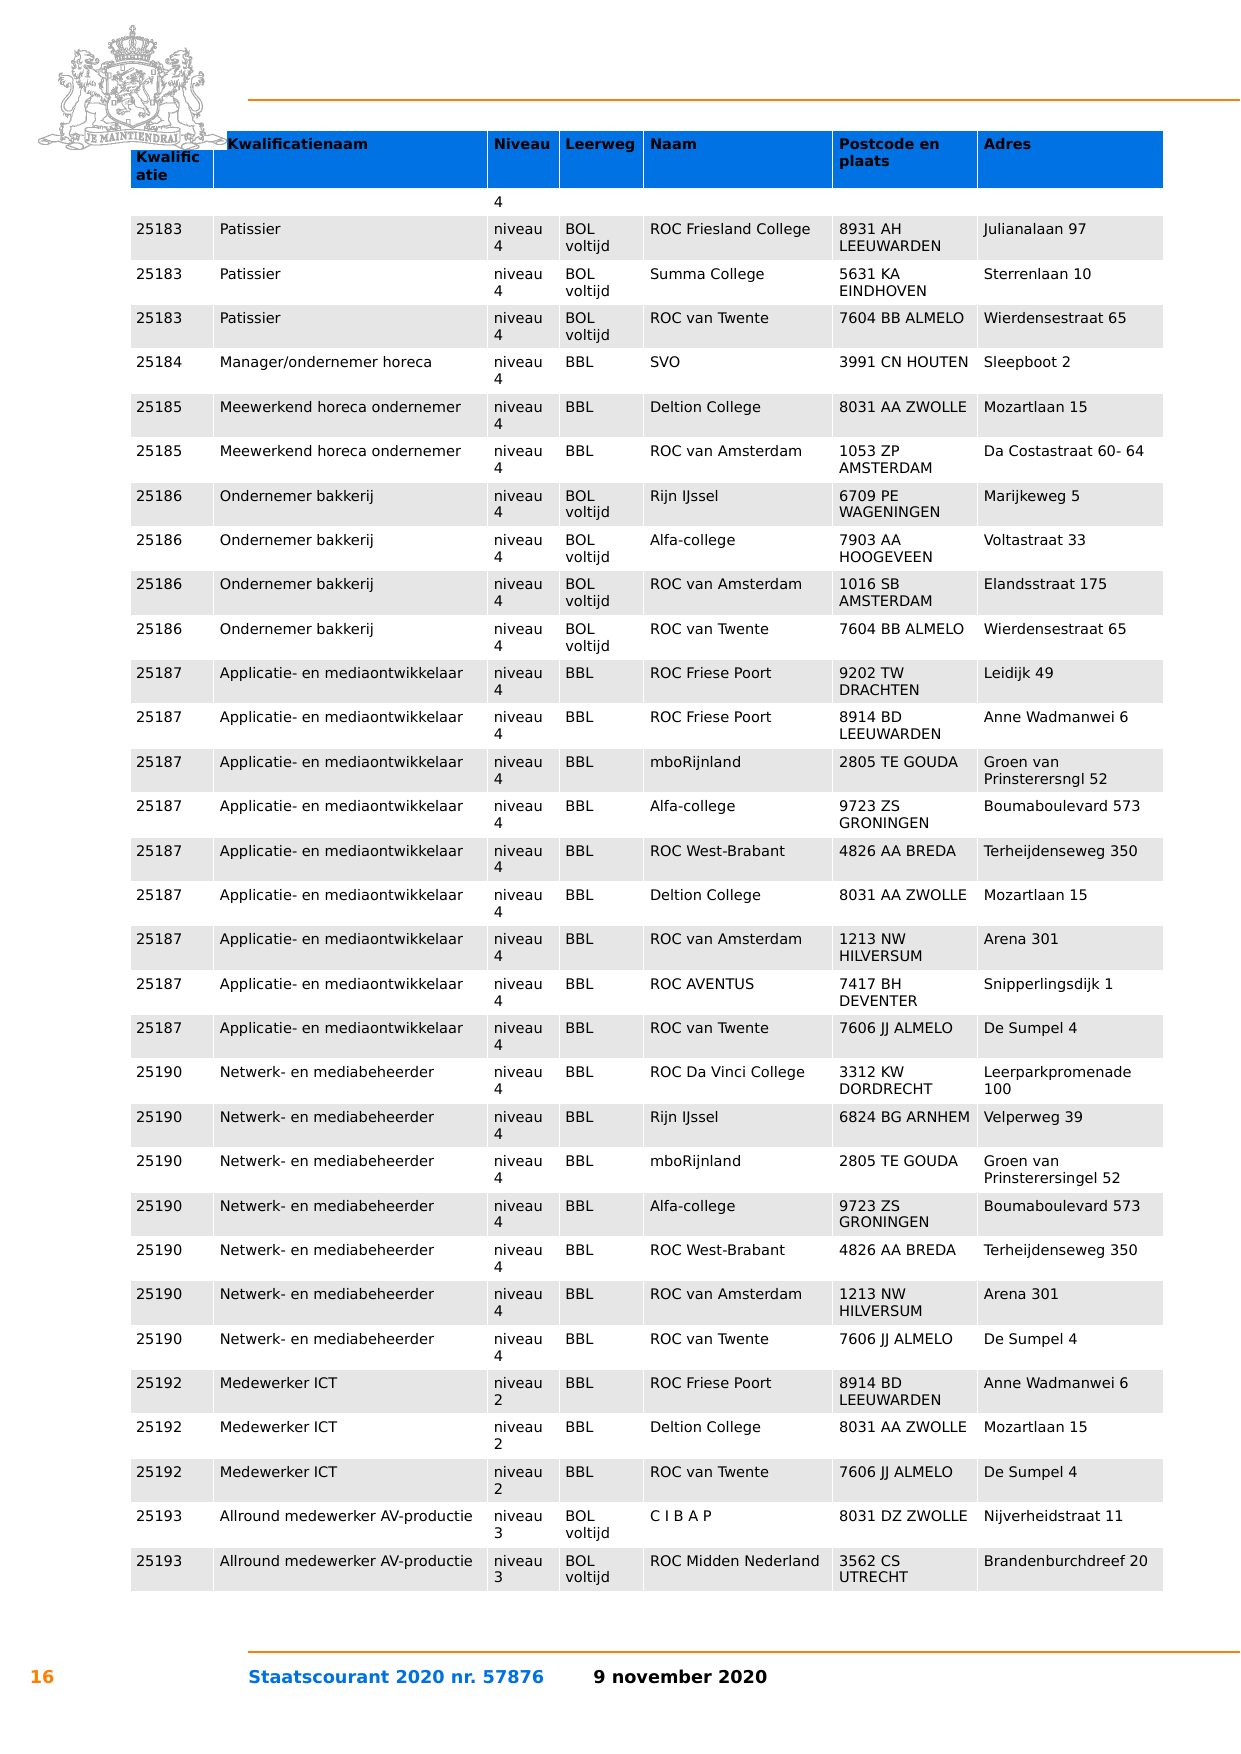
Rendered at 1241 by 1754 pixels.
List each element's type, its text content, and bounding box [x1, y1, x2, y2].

table_cell Allround medewerker AV-productie [214, 1503, 487, 1547]
table_cell niveau 2 [488, 1415, 559, 1458]
table_cell 8031 AA ZWOLLE [833, 1415, 977, 1458]
table_cell Arena 301 [978, 1281, 1163, 1325]
table_cell Rijn IJssel [644, 1104, 832, 1147]
table_cell Arena 301 [978, 926, 1163, 970]
table_cell ROC van Amsterdam [644, 571, 832, 615]
table_cell BOL voltijd [560, 616, 643, 659]
table_cell BBL [560, 1193, 643, 1236]
table_cell ROC Friese Poort [644, 705, 832, 748]
table_cell 2805 TE GOUDA [833, 1148, 977, 1192]
table_cell Groen van Prinsterersngl 52 [978, 749, 1163, 792]
table_cell BBL [560, 438, 643, 482]
table_cell 25186 [131, 527, 213, 570]
table_cell Patissier [214, 305, 487, 348]
table_cell BBL [560, 882, 643, 925]
table_cell Mozartlaan 15 [978, 394, 1163, 437]
table_header Kwalificatienaam [214, 131, 487, 188]
table_cell 6824 BG ARNHEM [833, 1104, 977, 1147]
table_cell [214, 189, 487, 215]
table_cell niveau 4 [488, 749, 559, 792]
table_cell 2805 TE GOUDA [833, 749, 977, 792]
table_cell BOL voltijd [560, 216, 643, 260]
table_cell ROC van Twente [644, 1015, 832, 1058]
table_cell Mozartlaan 15 [978, 1415, 1163, 1458]
table_cell 25185 [131, 438, 213, 482]
table_cell ROC van Twente [644, 305, 832, 348]
table_cell 25183 [131, 216, 213, 260]
table_cell SVO [644, 350, 832, 393]
table_cell 8931 AH LEEUWARDEN [833, 216, 977, 260]
table_cell 25185 [131, 394, 213, 437]
table_cell ROC van Twente [644, 1326, 832, 1369]
table_cell 1213 NW HILVERSUM [833, 1281, 977, 1325]
table_cell niveau 4 [488, 438, 559, 482]
table_cell 4 [488, 189, 559, 215]
table_cell 5631 KA EINDHOVEN [833, 261, 977, 304]
table_cell Medewerker ICT [214, 1370, 487, 1413]
table_cell niveau 4 [488, 261, 559, 304]
table_cell BBL [560, 1326, 643, 1369]
table_cell Deltion College [644, 882, 832, 925]
table_cell ROC AVENTUS [644, 971, 832, 1014]
table_cell Mozartlaan 15 [978, 882, 1163, 925]
table_cell 25190 [131, 1326, 213, 1369]
table_cell Anne Wadmanwei 6 [978, 705, 1163, 748]
table_cell Velperweg 39 [978, 1104, 1163, 1147]
table_cell niveau 2 [488, 1370, 559, 1413]
table_cell 7604 BB ALMELO [833, 305, 977, 348]
table_cell Netwerk- en mediabeheerder [214, 1148, 487, 1192]
table_cell BBL [560, 1237, 643, 1280]
table_cell BBL [560, 1148, 643, 1192]
table_cell Applicatie- en mediaontwikkelaar [214, 1015, 487, 1058]
table_cell niveau 4 [488, 527, 559, 570]
table_cell C I B A P [644, 1503, 832, 1547]
table_cell ROC van Twente [644, 616, 832, 659]
table_cell Medewerker ICT [214, 1415, 487, 1458]
table_cell ROC Friesland College [644, 216, 832, 260]
table_cell Terheijdenseweg 350 [978, 838, 1163, 881]
table_cell 25187 [131, 926, 213, 970]
table_cell Boumaboulevard 573 [978, 1193, 1163, 1236]
table_cell mboRijnland [644, 1148, 832, 1192]
table_cell [833, 189, 977, 215]
table_cell 25190 [131, 1148, 213, 1192]
table_cell Netwerk- en mediabeheerder [214, 1060, 487, 1103]
table_cell Applicatie- en mediaontwikkelaar [214, 793, 487, 837]
table_cell Marijkeweg 5 [978, 483, 1163, 526]
table_cell niveau 4 [488, 838, 559, 881]
table_cell 3562 CS UTRECHT [833, 1548, 977, 1591]
table_cell ROC van Amsterdam [644, 438, 832, 482]
table_header Leerweg [560, 131, 643, 188]
table_cell BBL [560, 1281, 643, 1325]
table_cell 25192 [131, 1459, 213, 1502]
table_cell 4826 AA BREDA [833, 838, 977, 881]
table_cell 25192 [131, 1370, 213, 1413]
table_cell Allround medewerker AV-productie [214, 1548, 487, 1591]
table_cell BOL voltijd [560, 571, 643, 615]
table_cell 3312 KW DORDRECHT [833, 1060, 977, 1103]
table_cell 25187 [131, 838, 213, 881]
table_cell Ondernemer bakkerij [214, 483, 487, 526]
table_cell 4826 AA BREDA [833, 1237, 977, 1280]
table_cell BBL [560, 838, 643, 881]
table_cell Patissier [214, 216, 487, 260]
table_cell Leerparkpromenade 100 [978, 1060, 1163, 1103]
table_cell BBL [560, 705, 643, 748]
table_cell Deltion College [644, 394, 832, 437]
table_cell De Sumpel 4 [978, 1015, 1163, 1058]
table_cell BBL [560, 1459, 643, 1502]
table_cell BOL voltijd [560, 261, 643, 304]
table_cell Da Costastraat 60- 64 [978, 438, 1163, 482]
table_cell BBL [560, 1370, 643, 1413]
table_cell Netwerk- en mediabeheerder [214, 1237, 487, 1280]
table_cell Leidijk 49 [978, 660, 1163, 703]
table_cell 25184 [131, 350, 213, 393]
table_cell 25183 [131, 305, 213, 348]
table_cell BBL [560, 660, 643, 703]
table_cell Wierdensestraat 65 [978, 305, 1163, 348]
table_cell 7604 BB ALMELO [833, 616, 977, 659]
table_cell BBL [560, 1015, 643, 1058]
table_cell ROC van Amsterdam [644, 926, 832, 970]
table_cell 25187 [131, 1015, 213, 1058]
table_cell Voltastraat 33 [978, 527, 1163, 570]
table_cell niveau 4 [488, 1237, 559, 1280]
table_cell 25183 [131, 261, 213, 304]
table_cell Rijn IJssel [644, 483, 832, 526]
table_cell 1213 NW HILVERSUM [833, 926, 977, 970]
table_cell Ondernemer bakkerij [214, 616, 487, 659]
table_cell Summa College [644, 261, 832, 304]
table_cell Terheijdenseweg 350 [978, 1237, 1163, 1280]
table_cell 8031 AA ZWOLLE [833, 882, 977, 925]
table_cell 25193 [131, 1548, 213, 1591]
table_cell Brandenburchdreef 20 [978, 1548, 1163, 1591]
table_cell niveau 4 [488, 394, 559, 437]
table_cell 7606 JJ ALMELO [833, 1015, 977, 1058]
table_cell Alfa-college [644, 1193, 832, 1236]
picture [38, 25, 227, 150]
table_cell 25190 [131, 1104, 213, 1147]
table_cell Patissier [214, 261, 487, 304]
table_cell BBL [560, 1415, 643, 1458]
table_cell Elandsstraat 175 [978, 571, 1163, 615]
table_cell Netwerk- en mediabeheerder [214, 1326, 487, 1369]
table_cell Applicatie- en mediaontwikkelaar [214, 882, 487, 925]
table_cell Boumaboulevard 573 [978, 793, 1163, 837]
table_cell Groen van Prinsterersingel 52 [978, 1148, 1163, 1192]
table_cell niveau 4 [488, 971, 559, 1014]
table_cell niveau 4 [488, 616, 559, 659]
table_cell Medewerker ICT [214, 1459, 487, 1502]
table_cell ROC Da Vinci College [644, 1060, 832, 1103]
table_cell BOL voltijd [560, 483, 643, 526]
table_cell niveau 4 [488, 660, 559, 703]
table_cell niveau 4 [488, 926, 559, 970]
table_cell 25186 [131, 483, 213, 526]
table_cell ROC van Twente [644, 1459, 832, 1502]
table_cell BOL voltijd [560, 1503, 643, 1547]
table_cell 25193 [131, 1503, 213, 1547]
table_cell De Sumpel 4 [978, 1326, 1163, 1369]
table_cell 8031 DZ ZWOLLE [833, 1503, 977, 1547]
table_header Postcode en plaats [833, 131, 977, 188]
table_cell [560, 189, 643, 215]
table_cell 25186 [131, 616, 213, 659]
table_cell [131, 189, 213, 215]
table_cell 25187 [131, 749, 213, 792]
table_cell Deltion College [644, 1415, 832, 1458]
table_cell [644, 189, 832, 215]
table_cell Sleepboot 2 [978, 350, 1163, 393]
table_cell niveau 4 [488, 305, 559, 348]
table_cell 8914 BD LEEUWARDEN [833, 705, 977, 748]
table_cell niveau 4 [488, 571, 559, 615]
table_cell 25187 [131, 793, 213, 837]
table_cell 25187 [131, 705, 213, 748]
table_cell niveau 4 [488, 1148, 559, 1192]
table_cell ROC West-Brabant [644, 1237, 832, 1280]
table_cell 25186 [131, 571, 213, 615]
table_cell mboRijnland [644, 749, 832, 792]
table_header Naam [644, 131, 832, 188]
table_cell 7606 JJ ALMELO [833, 1326, 977, 1369]
table_cell Applicatie- en mediaontwikkelaar [214, 971, 487, 1014]
table_cell ROC Friese Poort [644, 660, 832, 703]
table_cell Anne Wadmanwei 6 [978, 1370, 1163, 1413]
table_cell [978, 189, 1163, 215]
table_cell 8031 AA ZWOLLE [833, 394, 977, 437]
table_cell 9723 ZS GRONINGEN [833, 793, 977, 837]
table_cell niveau 4 [488, 350, 559, 393]
table_cell niveau 4 [488, 1281, 559, 1325]
table_cell niveau 4 [488, 793, 559, 837]
table_cell 25187 [131, 971, 213, 1014]
table_cell Applicatie- en mediaontwikkelaar [214, 749, 487, 792]
table_cell 25192 [131, 1415, 213, 1458]
table_cell BBL [560, 749, 643, 792]
table_cell Wierdensestraat 65 [978, 616, 1163, 659]
table_cell Ondernemer bakkerij [214, 571, 487, 615]
table_cell niveau 3 [488, 1548, 559, 1591]
table_cell BBL [560, 394, 643, 437]
table_cell 25187 [131, 882, 213, 925]
table_cell Applicatie- en mediaontwikkelaar [214, 926, 487, 970]
table_cell Netwerk- en mediabeheerder [214, 1104, 487, 1147]
table_cell 1016 SB AMSTERDAM [833, 571, 977, 615]
table_cell Ondernemer bakkerij [214, 527, 487, 570]
table_cell Applicatie- en mediaontwikkelaar [214, 705, 487, 748]
table_cell niveau 4 [488, 216, 559, 260]
table_cell 3991 CN HOUTEN [833, 350, 977, 393]
table_cell 8914 BD LEEUWARDEN [833, 1370, 977, 1413]
table_cell 9723 ZS GRONINGEN [833, 1193, 977, 1236]
table_cell Julianalaan 97 [978, 216, 1163, 260]
table_header Adres [978, 131, 1163, 188]
table_cell BBL [560, 793, 643, 837]
table_cell 25190 [131, 1281, 213, 1325]
table_cell 7606 JJ ALMELO [833, 1459, 977, 1502]
table_cell BOL voltijd [560, 527, 643, 570]
table_cell 25187 [131, 660, 213, 703]
table_cell BBL [560, 1104, 643, 1147]
table_cell 6709 PE WAGENINGEN [833, 483, 977, 526]
table_cell Snipperlingsdijk 1 [978, 971, 1163, 1014]
table_cell Meewerkend horeca ondernemer [214, 394, 487, 437]
table_cell BOL voltijd [560, 1548, 643, 1591]
table_cell niveau 4 [488, 882, 559, 925]
table_cell niveau 4 [488, 1326, 559, 1369]
table_cell BBL [560, 1060, 643, 1103]
table_cell BBL [560, 350, 643, 393]
table_cell ROC van Amsterdam [644, 1281, 832, 1325]
table_cell 25190 [131, 1193, 213, 1236]
table_cell 7903 AA HOOGEVEEN [833, 527, 977, 570]
table_cell Netwerk- en mediabeheerder [214, 1281, 487, 1325]
table_cell Applicatie- en mediaontwikkelaar [214, 838, 487, 881]
table_cell 7417 BH DEVENTER [833, 971, 977, 1014]
table_header Kwalificatie [131, 150, 213, 188]
table_cell ROC West-Brabant [644, 838, 832, 881]
table_cell Netwerk- en mediabeheerder [214, 1193, 487, 1236]
table_cell BBL [560, 926, 643, 970]
table_cell 1053 ZP AMSTERDAM [833, 438, 977, 482]
table_cell BBL [560, 971, 643, 1014]
table_cell Applicatie- en mediaontwikkelaar [214, 660, 487, 703]
table_cell niveau 3 [488, 1503, 559, 1547]
table_cell Nijverheidstraat 11 [978, 1503, 1163, 1547]
table_cell niveau 4 [488, 1104, 559, 1147]
table_cell niveau 2 [488, 1459, 559, 1502]
table_header Niveau [488, 131, 559, 188]
table_cell niveau 4 [488, 1060, 559, 1103]
table_cell niveau 4 [488, 705, 559, 748]
table_cell Manager/ondernemer horeca [214, 350, 487, 393]
table_cell 9202 TW DRACHTEN [833, 660, 977, 703]
table_cell niveau 4 [488, 483, 559, 526]
table_cell Meewerkend horeca ondernemer [214, 438, 487, 482]
table_cell Alfa-college [644, 527, 832, 570]
table_cell BOL voltijd [560, 305, 643, 348]
table_cell 25190 [131, 1060, 213, 1103]
table_cell Sterrenlaan 10 [978, 261, 1163, 304]
table_cell niveau 4 [488, 1015, 559, 1058]
table_cell ROC Midden Nederland [644, 1548, 832, 1591]
table_cell ROC Friese Poort [644, 1370, 832, 1413]
table_cell 25190 [131, 1237, 213, 1280]
table_cell niveau 4 [488, 1193, 559, 1236]
table_cell Alfa-college [644, 793, 832, 837]
table_cell De Sumpel 4 [978, 1459, 1163, 1502]
